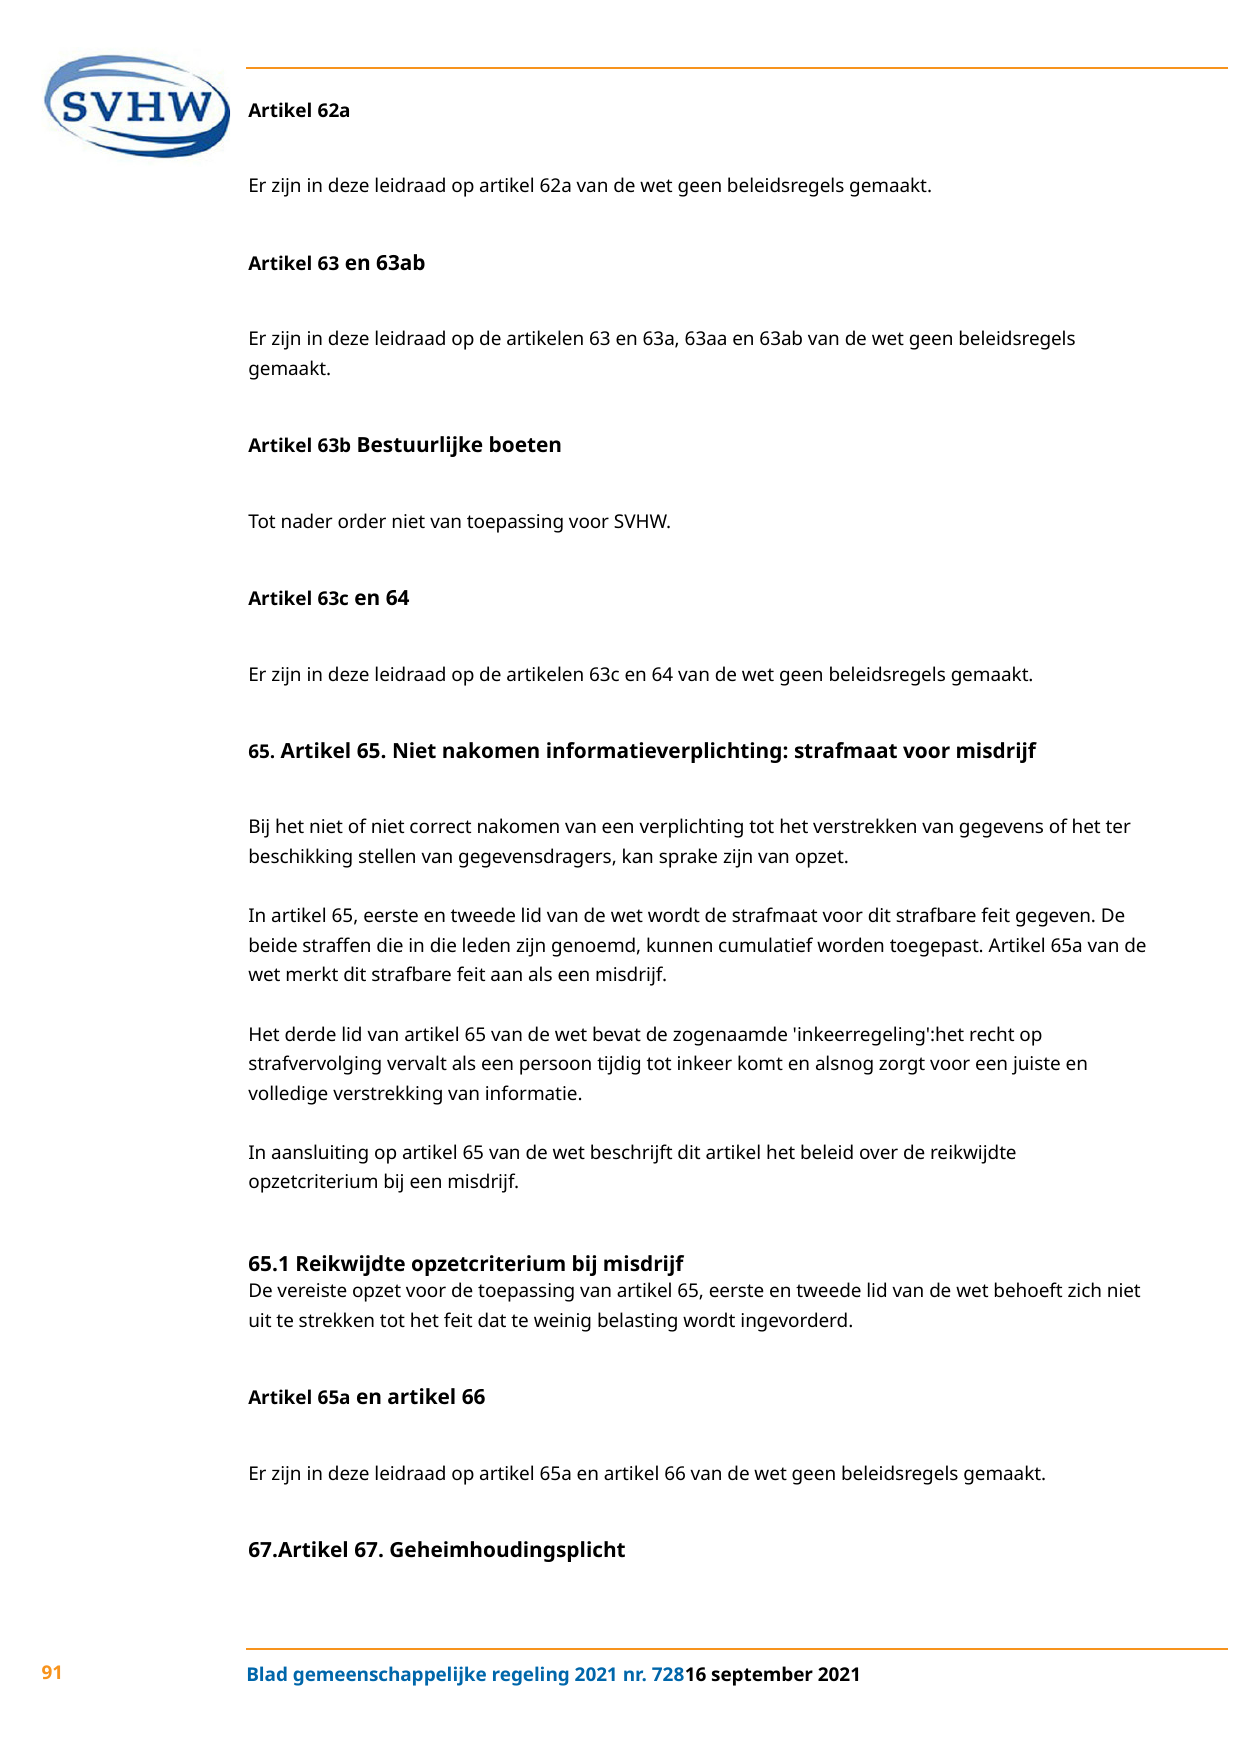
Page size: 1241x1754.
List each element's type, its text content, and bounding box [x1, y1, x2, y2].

text De vereiste opzet voor de toepassing van artikel 65, eerste en tweede lid van de wet behoeft zich niet uit te strekken tot het feit dat te weinig belasting wordt ingevorderd. [248, 1277, 1152, 1332]
picture [41, 47, 231, 172]
text Artikel 63c en 64 [248, 583, 1152, 612]
text Het derde lid van artikel 65 van de wet bevat de zogenaamde 'inkeerregeling':het recht op strafvervolging vervalt als een persoon tijdig tot inkeer komt en alsnog zorgt voor een juiste en volledige verstrekking van informatie. [248, 1021, 1152, 1106]
text 65. Artikel 65. Niet nakomen informatieverplichting: strafmaat voor misdrijf [248, 736, 1152, 764]
text Tot nader order niet van toepassing voor SVHW. [248, 508, 1152, 534]
text Artikel 65a en artikel 66 [248, 1382, 1152, 1410]
text Artikel 63 en 63ab [248, 248, 1152, 276]
text 67.Artikel 67. Geheimhoudingsplicht [248, 1535, 1152, 1563]
text 65.1 Reikwijdte opzetcriterium bij misdrijf [248, 1249, 1152, 1277]
text In artikel 65, eerste en tweede lid van de wet wordt de strafmaat voor dit strafbare feit gegeven. De beide straffen die in die leden zijn genoemd, kunnen cumulatief worden toegepast. Artikel 65a van de wet merkt dit strafbare feit aan als een misdrijf. [248, 902, 1152, 987]
text Er zijn in deze leidraad op de artikelen 63 en 63a, 63aa en 63ab van de wet geen beleidsregels gemaakt. [248, 325, 1152, 381]
text In aansluiting op artikel 65 van de wet beschrijft dit artikel het beleid over de reikwijdte opzetcriterium bij een misdrijf. [248, 1139, 1152, 1194]
text Bij het niet of niet correct nakomen van een verplichting tot het verstrekken van gegevens of het ter beschikking stellen van gegevensdragers, kan sprake zijn van opzet. [248, 814, 1152, 869]
text Er zijn in deze leidraad op artikel 65a en artikel 66 van de wet geen beleidsregels gemaakt. [248, 1460, 1152, 1485]
text Artikel 63b Bestuurlijke boeten [248, 430, 1152, 459]
text Er zijn in deze leidraad op de artikelen 63c en 64 van de wet geen beleidsregels gemaakt. [248, 661, 1152, 687]
text Artikel 62a [248, 95, 1152, 123]
text Er zijn in deze leidraad op artikel 62a van de wet geen beleidsregels gemaakt. [248, 172, 1152, 198]
